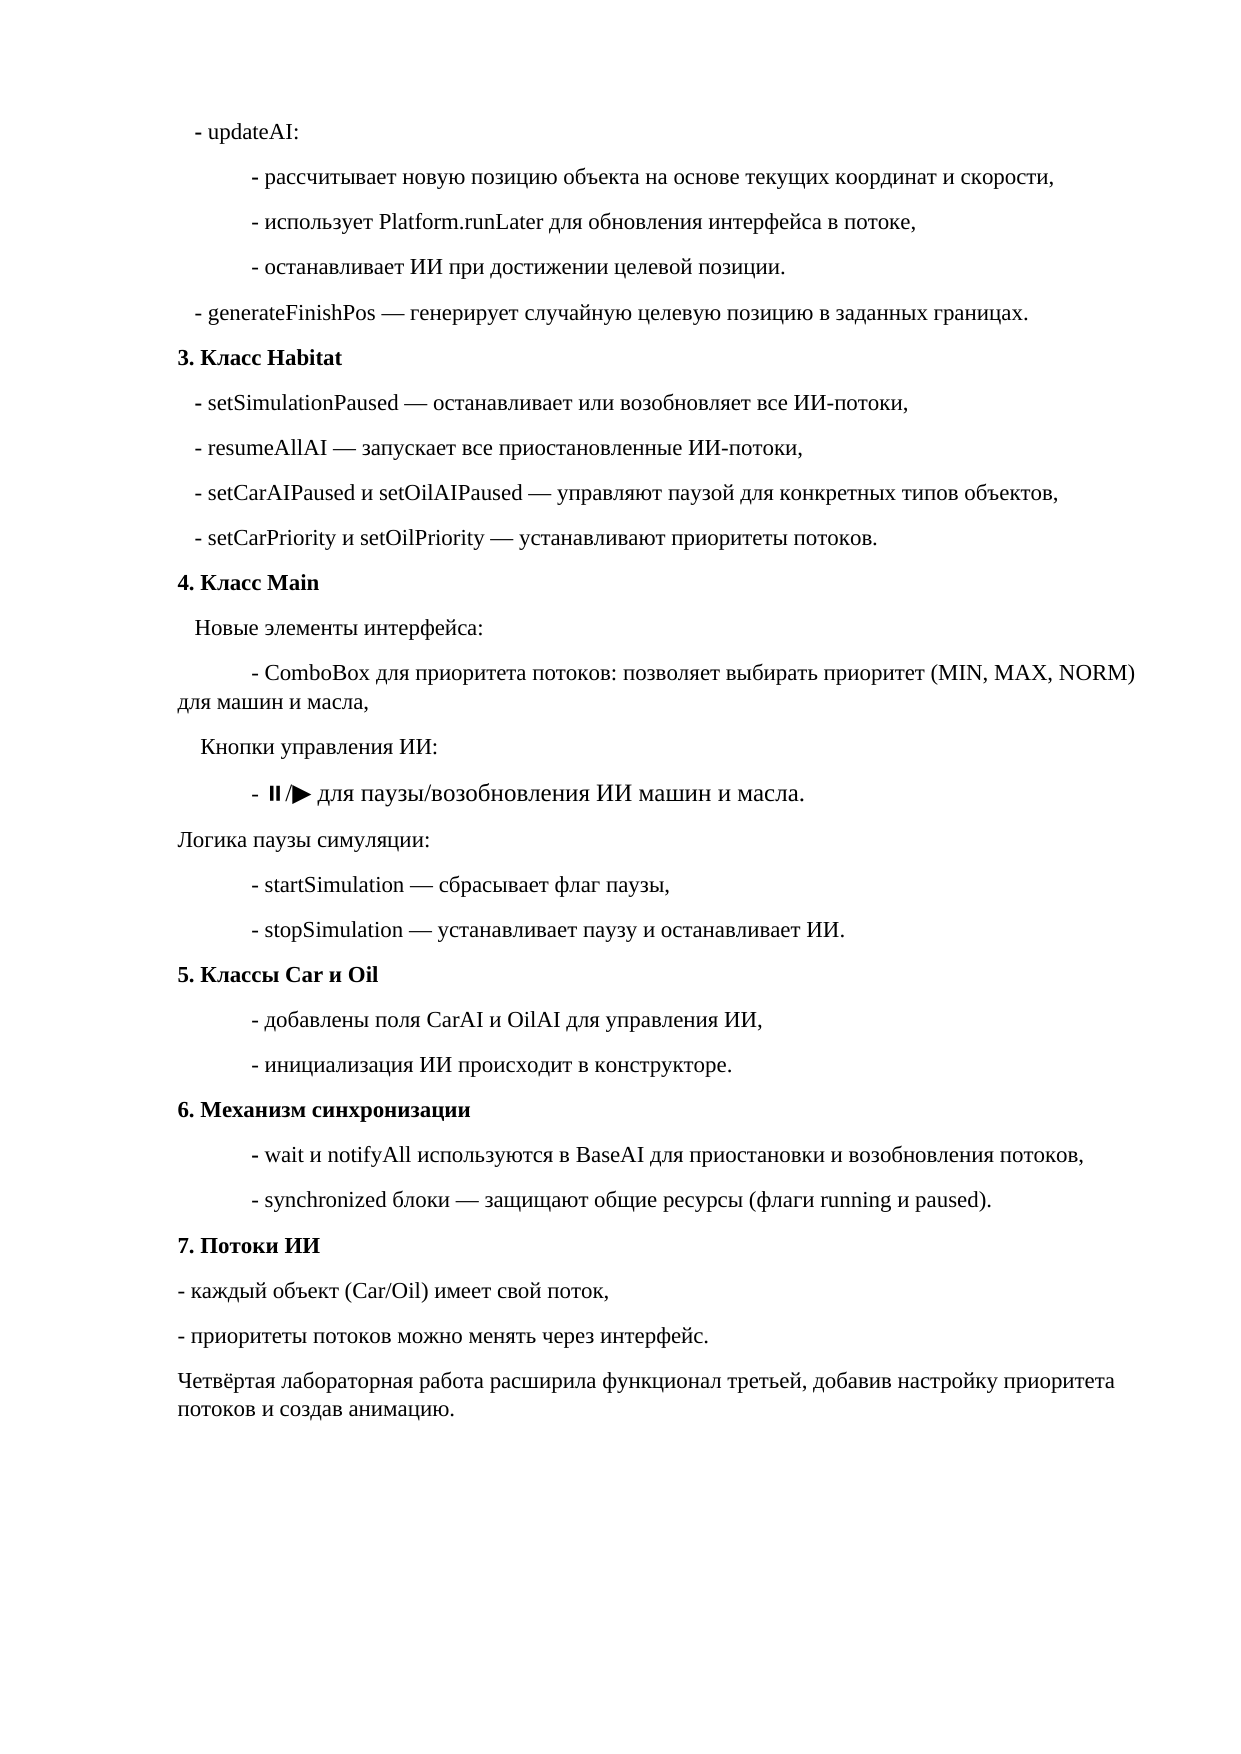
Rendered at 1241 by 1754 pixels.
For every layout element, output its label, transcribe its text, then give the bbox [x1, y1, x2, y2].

text - synchronized блоки — защищают общие ресурсы (флаги running и paused). [177, 1187, 1152, 1213]
text - останавливает ИИ при достижении целевой позиции. [177, 253, 1152, 280]
text - добавлены поля CarAI и OilAI для управления ИИ, [177, 1006, 1152, 1032]
text Логика паузы симуляции: [177, 826, 1152, 852]
text - stopSimulation — устанавливает паузу и останавливает ИИ. [177, 916, 1152, 942]
text Четвёртая лабораторная работа расширила функционал третьей, добавив настройку приоритета потоков и создав анимацию. [177, 1367, 1152, 1422]
text - приоритеты потоков можно менять через интерфейс. [177, 1322, 1152, 1348]
text - рассчитывает новую позицию объекта на основе текущих координат и скорости, [177, 163, 1152, 189]
text 5. Классы Car и Oil [177, 961, 1152, 987]
text - инициализация ИИ происходит в конструкторе. [177, 1051, 1152, 1078]
text - generateFinishPos — генерирует случайную целевую позицию в заданных границах. [177, 298, 1152, 325]
text 7. Потоки ИИ [177, 1232, 1152, 1258]
text Кнопки управления ИИ: [177, 733, 1152, 759]
text 6. Механизм синхронизации [177, 1096, 1152, 1123]
text - каждый объект (Car/Oil) имеет свой поток, [177, 1277, 1152, 1303]
text 3. Класс Habitat [177, 344, 1152, 370]
text - updateAI: [177, 118, 1152, 144]
text - ⏸/▶ для паузы/возобновления ИИ машин и масла. [177, 778, 1152, 807]
text - setCarPriority и setOilPriority — устанавливают приоритеты потоков. [177, 524, 1152, 550]
text - wait и notifyAll используются в BaseAI для приостановки и возобновления потоков, [177, 1141, 1152, 1168]
text - setCarAIPaused и setOilAIPaused — управляют паузой для конкретных типов объектов, [177, 479, 1152, 505]
text 4. Класс Main [177, 569, 1152, 596]
text - ComboBox для приоритета потоков: позволяет выбирать приоритет (MIN, MAX, NORM) для машин и масла, [177, 659, 1152, 714]
text - setSimulationPaused — останавливает или возобновляет все ИИ-потоки, [177, 389, 1152, 415]
text - resumeAllAI — запускает все приостановленные ИИ-потоки, [177, 434, 1152, 460]
text - использует Platform.runLater для обновления интерфейса в потоке, [177, 208, 1152, 235]
text Новые элементы интерфейса: [177, 614, 1152, 641]
text - startSimulation — сбрасывает флаг паузы, [177, 871, 1152, 897]
